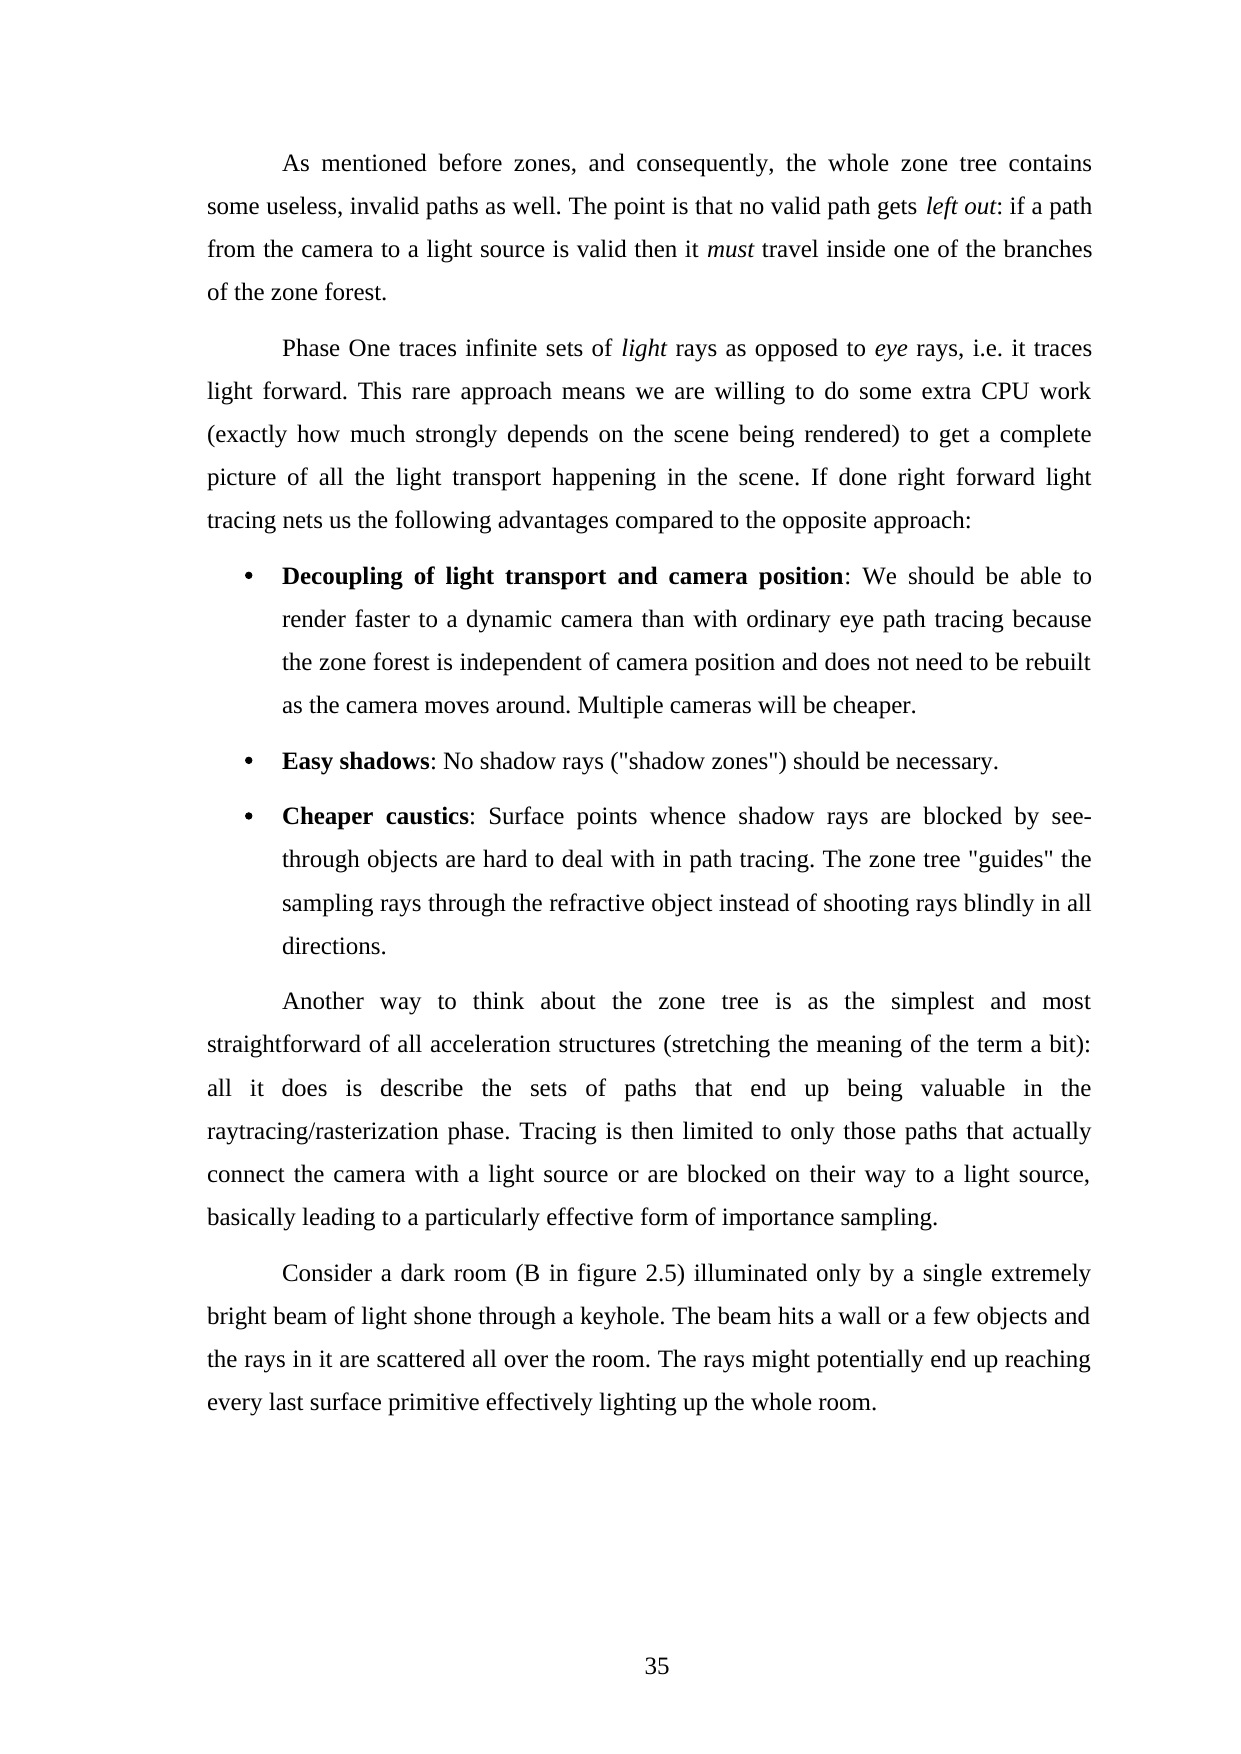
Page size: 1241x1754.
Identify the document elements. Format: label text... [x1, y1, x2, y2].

list Cheaper caustics: Surface points whence shadow rays are blocked by see-through objects are hard to deal with in path tracing. The zone tree "guides" the sampling rays through the refractive object instead of shooting rays blindly in all directions. [244, 801, 1092, 959]
text Consider a dark room (B in figure 2.5) illuminated only by a single extremely bright beam of light shone through a keyhole. The beam hits a wall or a few objects and the rays in it are scattered all over the room. The rays might potentially end up reaching every last surface primitive effectively lighting up the whole room. [207, 1258, 1092, 1416]
list Decoupling of light transport and camera position: We should be able to render faster to a dynamic camera than with ordinary eye path tracing because the zone forest is independent of camera position and does not need to be rebuilt as the camera moves around. Multiple cameras will be cheaper. [244, 561, 1092, 719]
list Easy shadows: No shadow rays ("shadow zones") should be necessary. [244, 746, 1092, 774]
text Phase One traces infinite sets of light rays as opposed to eye rays, i.e. it traces light forward. This rare approach means we are willing to do some extra CPU work (exactly how much strongly depends on the scene being rendered) to get a complete picture of all the light transport happening in the scene. If done right forward light tracing nets us the following advantages compared to the opposite approach: [207, 333, 1092, 534]
text Another way to think about the zone tree is as the simplest and most straightforward of all acceleration structures (stretching the meaning of the term a bit): all it does is describe the sets of paths that end up being valuable in the raytracing/rasterization phase. Tracing is then limited to only those paths that actually connect the camera with a light source or are blocked on their way to a light source, basically leading to a particularly effective form of importance sampling. [207, 986, 1092, 1231]
text As mentioned before zones, and consequently, the whole zone tree contains some useless, invalid paths as well. The point is that no valid path gets left out: if a path from the camera to a light source is valid then it must travel inside one of the branches of the zone forest. [207, 148, 1092, 306]
